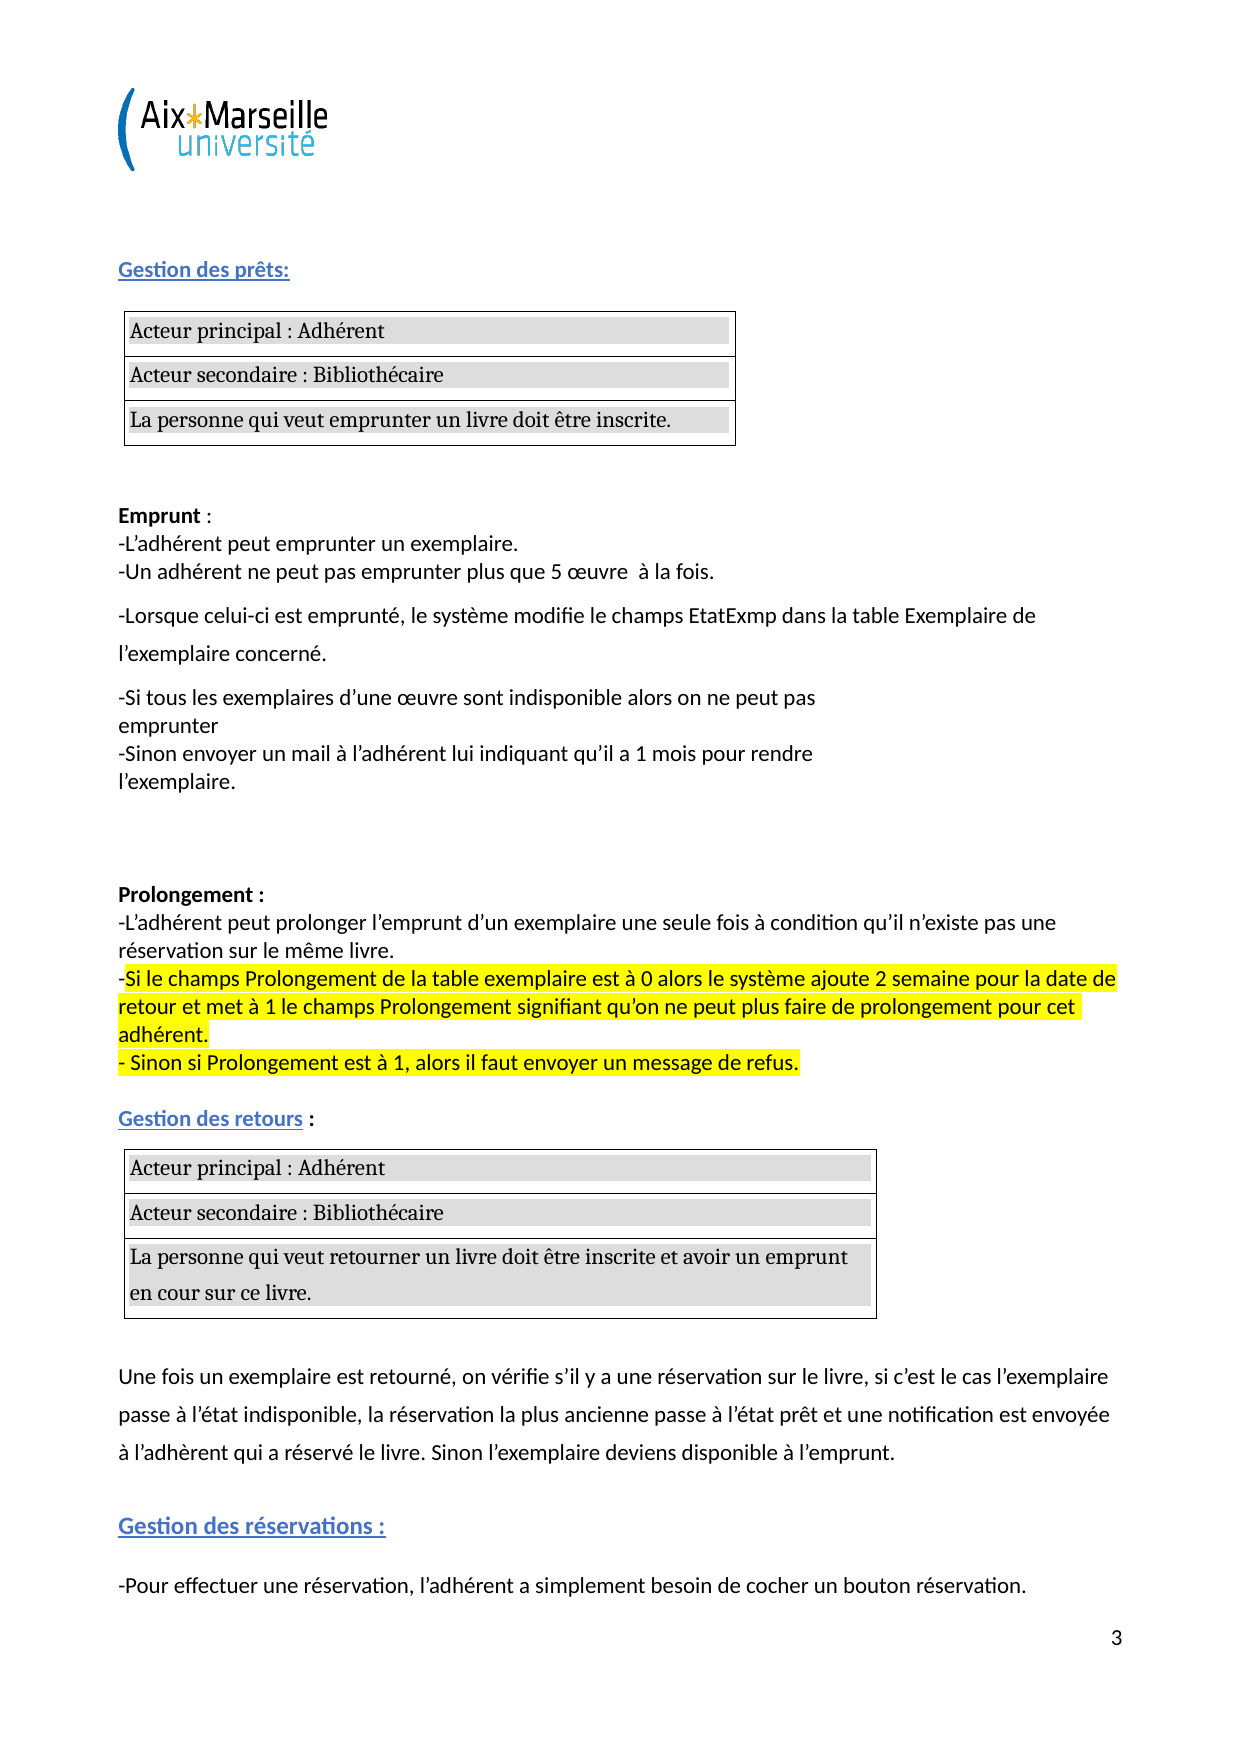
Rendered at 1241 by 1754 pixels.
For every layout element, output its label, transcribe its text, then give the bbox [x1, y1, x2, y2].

text Prolongement : [118, 880, 1122, 908]
text Une fois un exemplaire est retourné, on vérifie s’il y a une réservation sur le livre, si c’est le cas l’exemplaire passe à l’état indisponible, la réservation la plus ancienne passe à l’état prêt et une notification est envoyée à l’adhèrent qui a réservé le livre. Sinon l’exemplaire deviens disponible à l’emprunt. [118, 1362, 1122, 1466]
text -Un adhérent ne peut pas emprunter plus que 5 œuvre à la fois. [118, 557, 1122, 586]
text -Sinon envoyer un mail à l’adhérent lui indiquant qu’il a 1 mois pour rendre l’exemplaire. [118, 739, 1122, 796]
table_cell La personne qui veut retourner un livre doit être inscrite et avoir un emprunt en cour sur ce livre. [125, 1239, 876, 1318]
text -Lorsque celui-ci est emprunté, le système modifie le champs EtatExmp dans la table Exemplaire de l’exemplaire concerné. [118, 602, 1122, 667]
text -Si le champs Prolongement de la table exemplaire est à 0 alors le système ajoute 2 semaine pour la date de retour et met à 1 le champs Prolongement signifiant qu’on ne peut plus faire de prolongement pour cet adhérent. [118, 964, 1122, 1048]
table_header Acteur principal : Adhérent [125, 312, 735, 356]
text -Si tous les exemplaires d’une œuvre sont indisponible alors on ne peut pas emprunter [118, 683, 1122, 739]
text Emprunt : [118, 501, 1122, 529]
table_cell Acteur secondaire : Bibliothécaire [125, 357, 735, 400]
text -Pour effectuer une réservation, l’adhérent a simplement besoin de cocher un bouton réservation. [118, 1571, 1122, 1599]
table_cell Acteur secondaire : Bibliothécaire [125, 1194, 876, 1238]
table_cell La personne qui veut emprunter un livre doit être inscrite. [125, 401, 735, 445]
picture [118, 88, 327, 171]
text - Sinon si Prolongement est à 1, alors il faut envoyer un message de refus. [118, 1048, 1122, 1076]
text Gestion des réservations : [118, 1510, 1122, 1541]
text Gestion des retours : [118, 1104, 1122, 1132]
table_header Acteur principal : Adhérent [125, 1150, 876, 1193]
text -L’adhérent peut emprunter un exemplaire. [118, 529, 1122, 557]
text Gestion des prêts: [118, 255, 1122, 283]
text -L’adhérent peut prolonger l’emprunt d’un exemplaire une seule fois à condition qu’il n’existe pas une réservation sur le même livre. [118, 908, 1122, 964]
